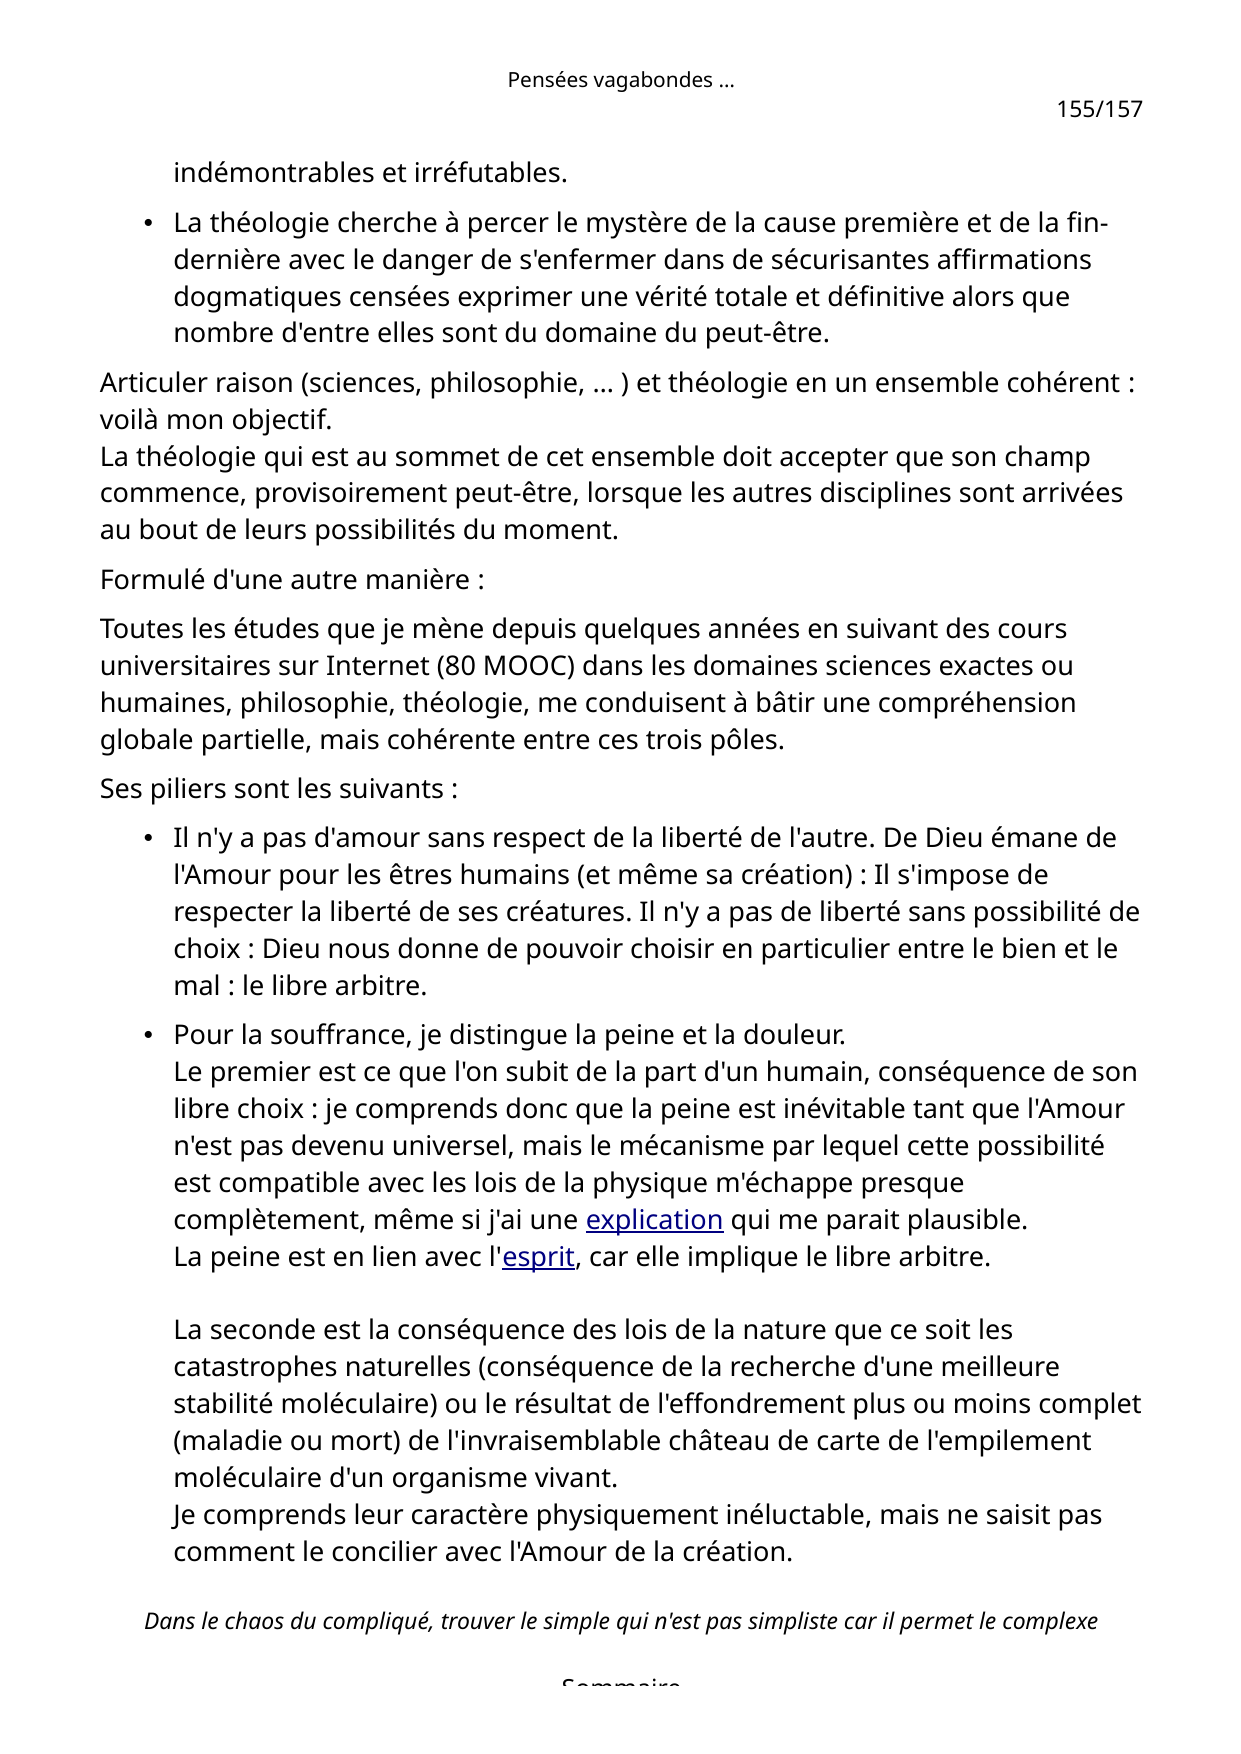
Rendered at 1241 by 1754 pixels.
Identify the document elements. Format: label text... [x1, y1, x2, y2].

list La théologie cherche à percer le mystère de la cause première et de la fin-dernière avec le danger de s'enfermer dans de sécurisantes affirmations dogmatiques censées exprimer une vérité totale et définitive alors que nombre d'entre elles sont du domaine du peut-être. [144, 203, 1143, 351]
text Ses piliers sont les suivants : [99, 769, 1143, 806]
text Formulé d'une autre manière : [99, 560, 1143, 597]
text Articuler raison (sciences, philosophie, … ) et théologie en un ensemble cohérent : voilà mon objectif. La théologie qui est au sommet de cet ensemble doit accepter que son champ commence, provisoirement peut-être, lorsque les autres disciplines sont arrivées au bout de leurs possibilités du moment. [99, 363, 1143, 548]
list Pour la souffrance, je distingue la peine et la douleur. Le premier est ce que l'on subit de la part d'un humain, conséquence de son libre choix : je comprends donc que la peine est inévitable tant que l'Amour n'est pas devenu universel, mais le mécanisme par lequel cette possibilité est compatible avec les lois de la physique m'échappe presque complètement, même si j'ai une explication qui me parait plausible. La peine est en lien avec l'esprit, car elle implique le libre arbitre. La seconde est la conséquence des lois de la nature que ce soit les catastrophes naturelles (conséquence de la recherche d'une meilleure stabilité moléculaire) ou le résultat de l'effondrement plus ou moins complet (maladie ou mort) de l'invraisemblable château de carte de l'empilement moléculaire d'un organisme vivant. Je comprends leur caractère physiquement inéluctable, mais ne saisit pas comment le concilier avec l'Amour de la création. [144, 1016, 1143, 1569]
list indémontrables et irréfutables. [144, 154, 1143, 191]
text Toutes les études que je mène depuis quelques années en suivant des cours universitaires sur Internet (80 MOOC) dans les domaines sciences exactes ou humaines, philosophie, théologie, me conduisent à bâtir une compréhension globale partielle, mais cohérente entre ces trois pôles. [99, 609, 1143, 757]
list Il n'y a pas d'amour sans respect de la liberté de l'autre. De Dieu émane de l'Amour pour les êtres humains (et même sa création) : Il s'impose de respecter la liberté de ses créatures. Il n'y a pas de liberté sans possibilité de choix : Dieu nous donne de pouvoir choisir en particulier entre le bien et le mal : le libre arbitre. [144, 819, 1143, 1003]
